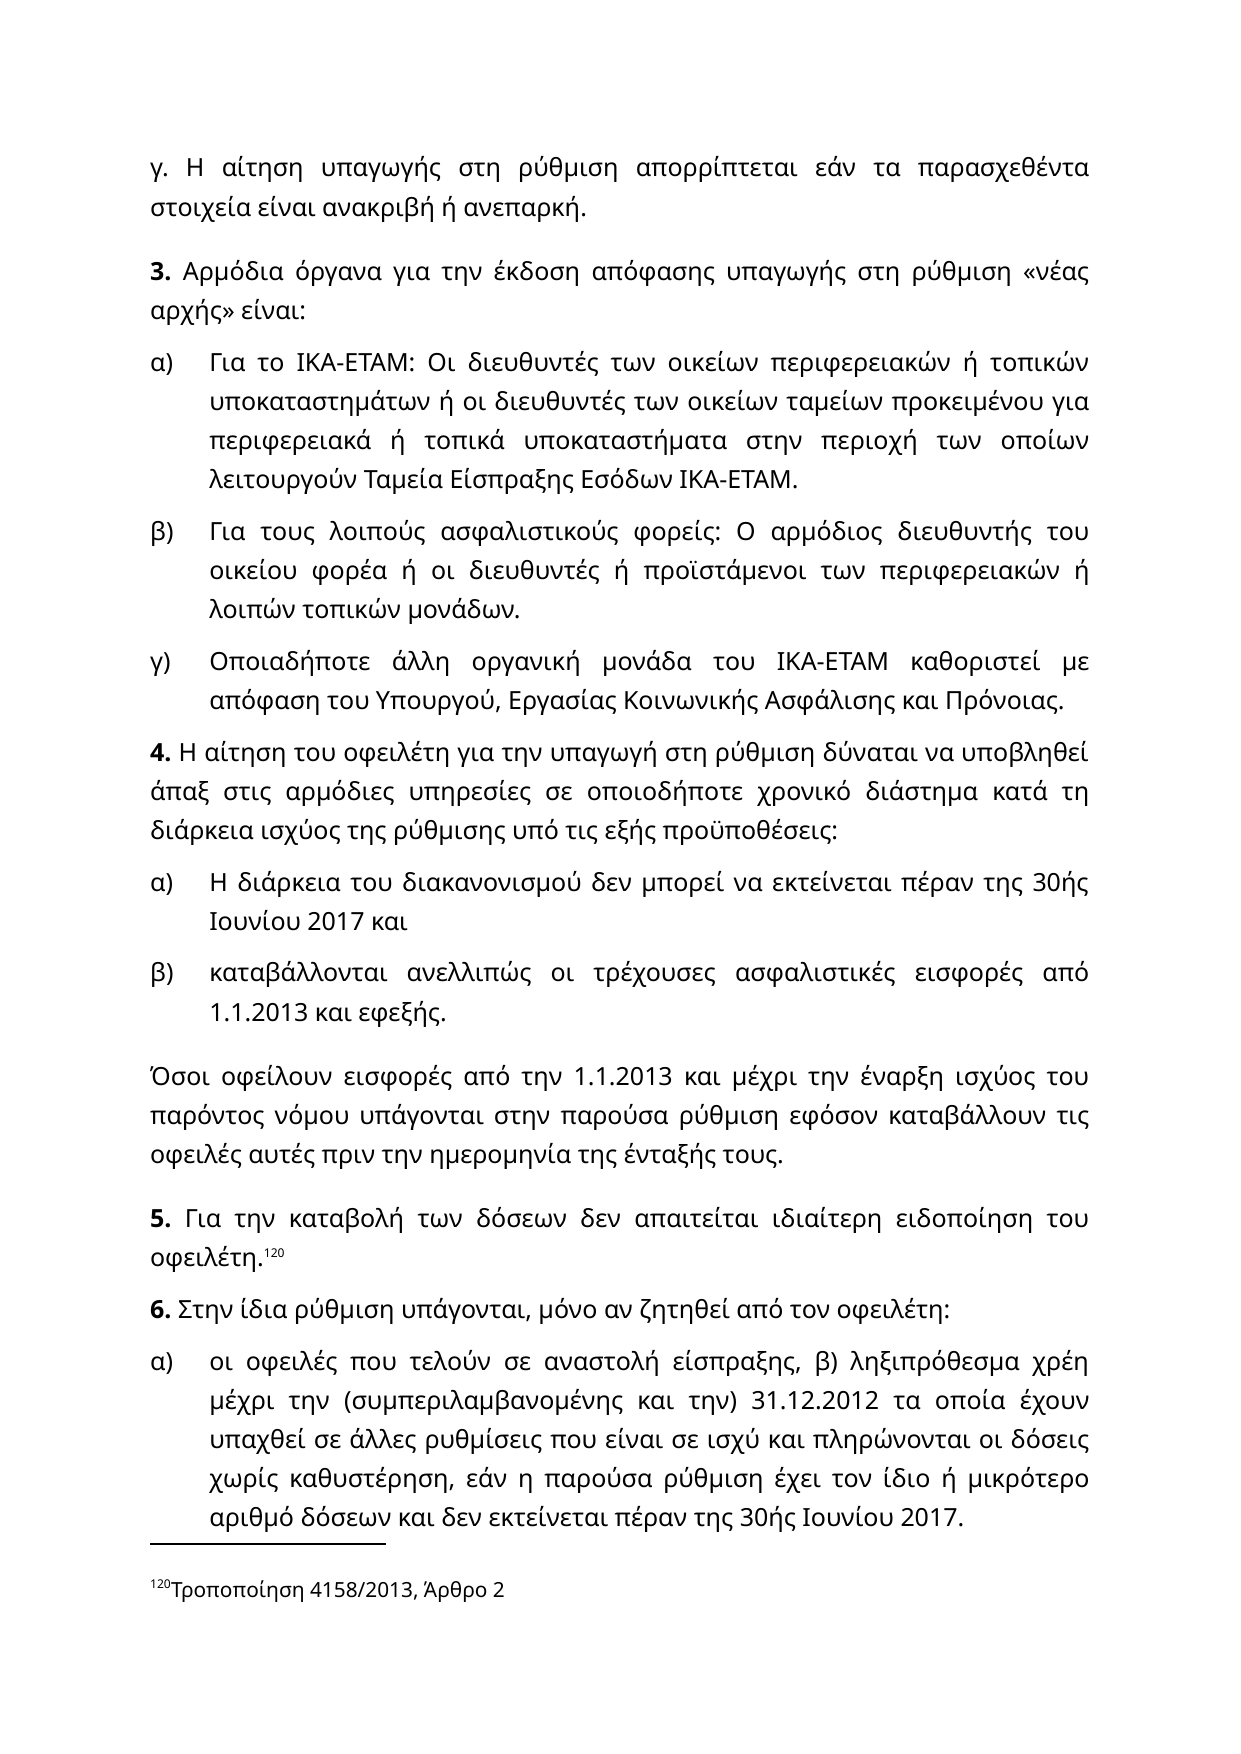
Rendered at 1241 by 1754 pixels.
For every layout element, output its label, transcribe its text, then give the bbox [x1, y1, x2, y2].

text 6. Στην ίδια ρύθμιση υπάγονται, μόνο αν ζητηθεί από τον οφειλέτη: [150, 1292, 1090, 1326]
list α) Η διάρκεια του διακανονισμού δεν μπορεί να εκτείνεται πέραν της 30ής Ιουνίου 2017 και [150, 864, 1090, 937]
text 3. Αρμόδια όργανα για την έκδοση απόφασης υπαγωγής στη ρύθμιση «νέας αρχής» είναι: [150, 253, 1090, 327]
text 4. Η αίτηση του οφειλέτη για την υπαγωγή στη ρύθμιση δύναται να υποβληθεί άπαξ στις αρμόδιες υπηρεσίες σε οποιοδήποτε χρονικό διάστημα κατά τη διάρκεια ισχύος της ρύθμισης υπό τις εξής προϋποθέσεις: [150, 734, 1090, 847]
text Τροποποίηση 4158/2013, Άρθρο 2 [150, 1576, 1090, 1604]
list α) Για το ΙΚΑ-ΕΤΑΜ: Οι διευθυντές των οικείων περιφερειακών ή τοπικών υποκαταστημάτων ή οι διευθυντές των οικείων ταμείων προκειμένου για περιφερειακά ή τοπικά υποκαταστήματα στην περιοχή των οποίων λειτουργούν Ταμεία Είσπραξης Εσόδων ΙΚΑ-ΕΤΑΜ. [150, 344, 1090, 496]
text Όσοι οφείλουν εισφορές από την 1.1.2013 και μέχρι την έναρξη ισχύος του παρόντος νόμου υπάγονται στην παρούσα ρύθμιση εφόσον καταβάλλουν τις οφειλές αυτές πριν την ημερομηνία της ένταξής τους. [150, 1058, 1090, 1171]
list α) οι οφειλές που τελούν σε αναστολή είσπραξης, β) ληξιπρόθεσμα χρέη μέχρι την (συμπεριλαμβανομένης και την) 31.12.2012 τα οποία έχουν υπαχθεί σε άλλες ρυθμίσεις που είναι σε ισχύ και πληρώνονται οι δόσεις χωρίς καθυστέρηση, εάν η παρούσα ρύθμιση έχει τον ίδιο ή μικρότερο αριθμό δόσεων και δεν εκτείνεται πέραν της 30ής Ιουνίου 2017. [150, 1343, 1090, 1534]
list β) Για τους λοιπούς ασφαλιστικούς φορείς: Ο αρμόδιος διευθυντής του οικείου φορέα ή οι διευθυντές ή προϊστάμενοι των περιφερειακών ή λοιπών τοπικών μονάδων. [150, 513, 1090, 626]
text γ. Η αίτηση υπαγωγής στη ρύθμιση απορρίπτεται εάν τα παρασχεθέντα στοιχεία είναι ανακριβή ή ανεπαρκή. [150, 150, 1090, 223]
list γ) Οποιαδήποτε άλλη οργανική μονάδα του ΙΚΑ-ΕΤΑΜ καθοριστεί με απόφαση του Υπουργού, Εργασίας Κοινωνικής Ασφάλισης και Πρόνοιας. [150, 643, 1090, 717]
text 5. Για την καταβολή των δόσεων δεν απαιτείται ιδιαίτερη ειδοποίηση του οφειλέτη. [150, 1201, 1090, 1274]
list β) καταβάλλονται ανελλιπώς οι τρέχουσες ασφαλιστικές εισφορές από 1.1.2013 και εφεξής. [150, 955, 1090, 1028]
